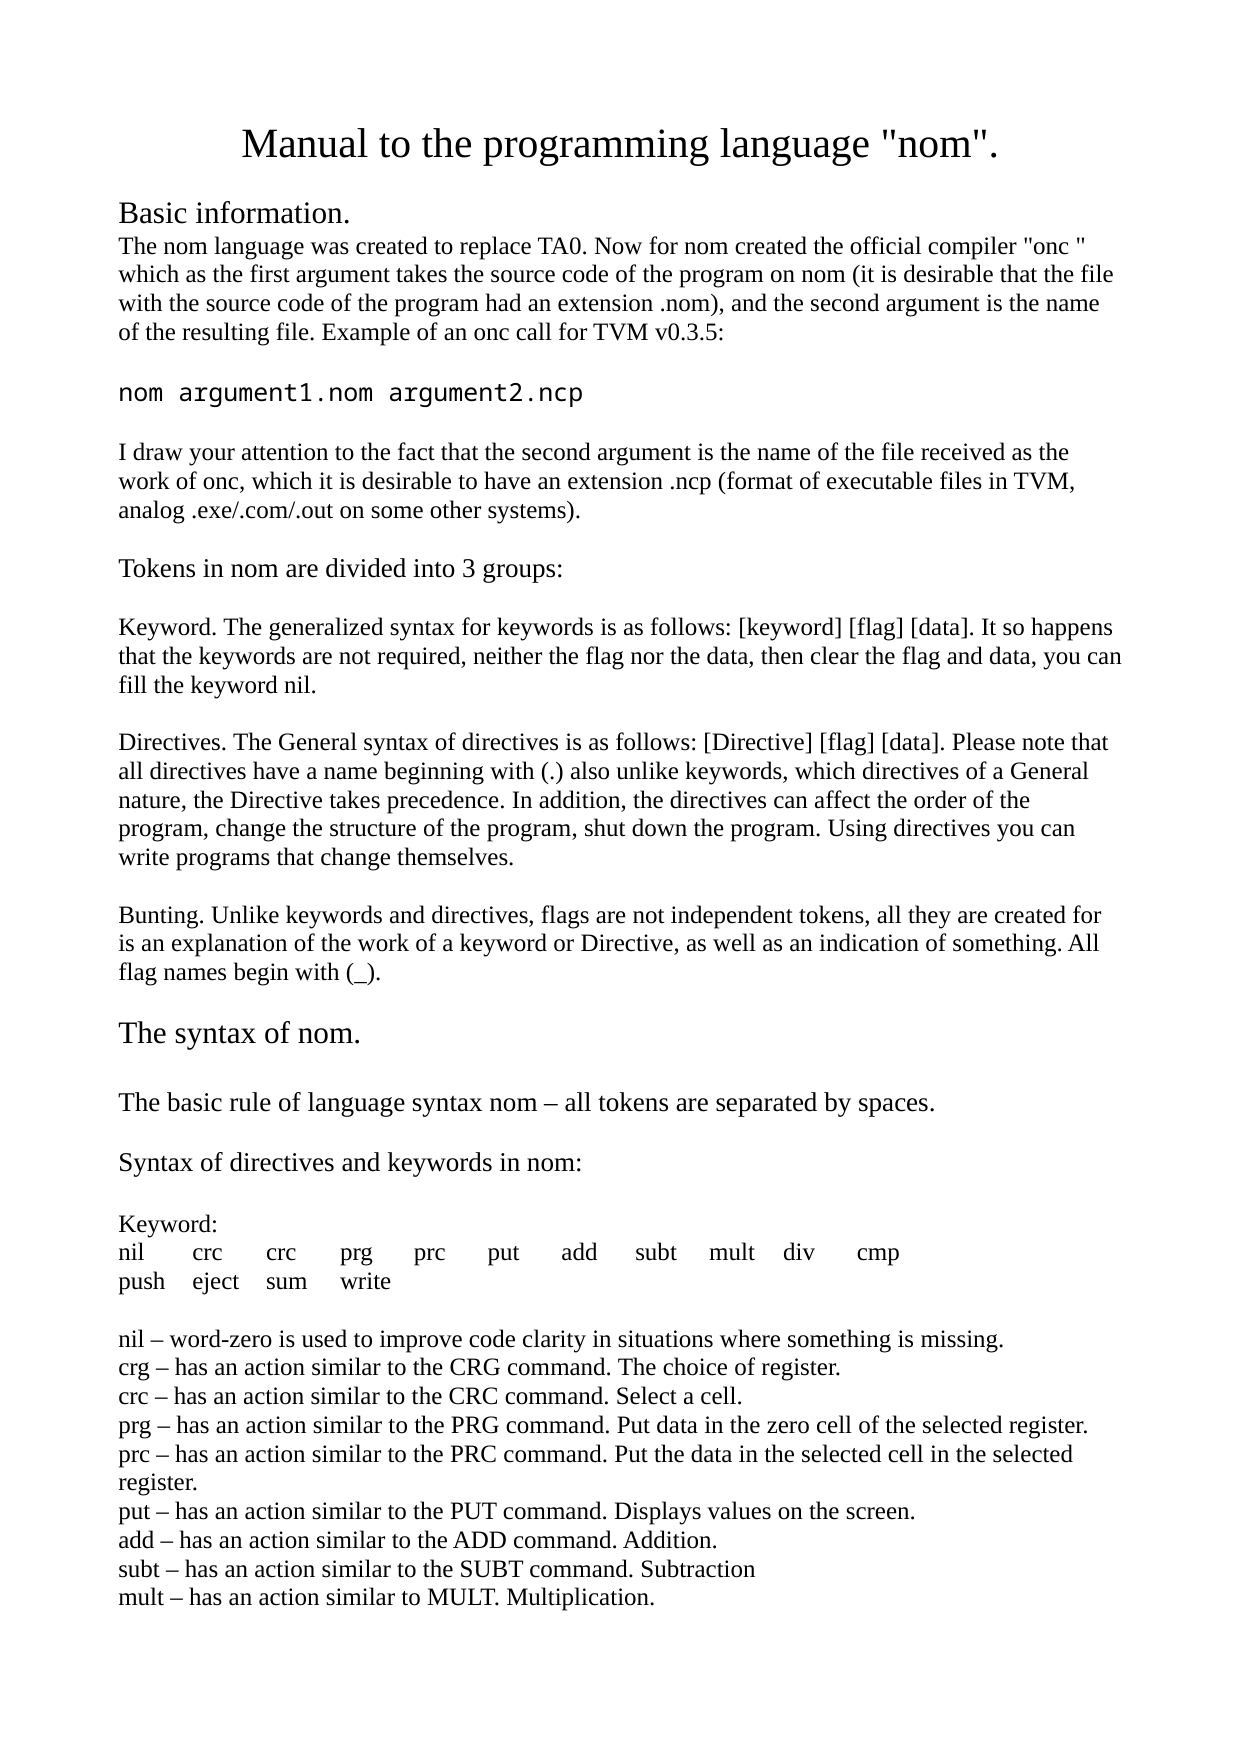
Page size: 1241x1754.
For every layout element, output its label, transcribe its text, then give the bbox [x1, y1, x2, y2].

text Keyword. The generalized syntax for keywords is as follows: [keyword] [flag] [data]. It so happens that the keywords are not required, neither the flag nor the data, then clear the flag and data, you can fill the keyword nil. [118, 612, 1122, 698]
text add – has an action similar to the ADD command. Addition. [118, 1525, 1122, 1554]
text mult – has an action similar to MULT. Multiplication. [118, 1582, 1122, 1611]
text Keyword: [118, 1209, 1122, 1237]
text push eject sum write [118, 1266, 1122, 1295]
text Bunting. Unlike keywords and directives, flags are not independent tokens, all they are created for is an explanation of the work of a keyword or Directive, as well as an indication of something. All flag names begin with (_). [118, 900, 1122, 986]
text I draw your attention to the fact that the second argument is the name of the file received as the work of onc, which it is desirable to have an extension .ncp (format of executable files in TVM, analog .exe/.com/.out on some other systems). [118, 437, 1122, 523]
text Syntax of directives and keywords in nom: [118, 1146, 1122, 1178]
text Manual to the programming language "nom". [118, 118, 1122, 166]
text The nom language was created to replace TA0. Now for nom created the official compiler "onc " which as the first argument takes the source code of the program on nom (it is desirable that the file with the source code of the program had an extension .nom), and the second argument is the name of the resulting file. Example of an onc call for TVM v0.3.5: [118, 231, 1122, 346]
text subt – has an action similar to the SUBT command. Subtraction [118, 1554, 1122, 1582]
text nil – word-zero is used to improve code clarity in situations where something is missing. [118, 1324, 1122, 1352]
text The syntax of nom. [118, 1015, 1122, 1051]
text Directives. The General syntax of directives is as follows: [Directive] [flag] [data]. Please note that all directives have a name beginning with (.) also unlike keywords, which directives of a General nature, the Directive takes precedence. In addition, the directives can affect the order of the program, change the structure of the program, shut down the program. Using directives you can write programs that change themselves. [118, 727, 1122, 871]
text Basic information. [118, 195, 1122, 231]
text crc – has an action similar to the CRC command. Select a cell. [118, 1381, 1122, 1410]
text put – has an action similar to the PUT command. Displays values on the screen. [118, 1496, 1122, 1525]
text crg – has an action similar to the CRG command. The choice of register. [118, 1352, 1122, 1381]
text Tokens in nom are divided into 3 groups: [118, 552, 1122, 583]
text nil crc crc prg prc put add subt mult div cmp [118, 1237, 1122, 1266]
text prc – has an action similar to the PRC command. Put the data in the selected cell in the selected register. [118, 1439, 1122, 1496]
text prg – has an action similar to the PRG command. Put data in the zero cell of the selected register. [118, 1410, 1122, 1439]
text nom argument1.nom argument2.ncp [118, 374, 1122, 408]
text The basic rule of language syntax nom – all tokens are separated by spaces. [118, 1087, 1122, 1118]
